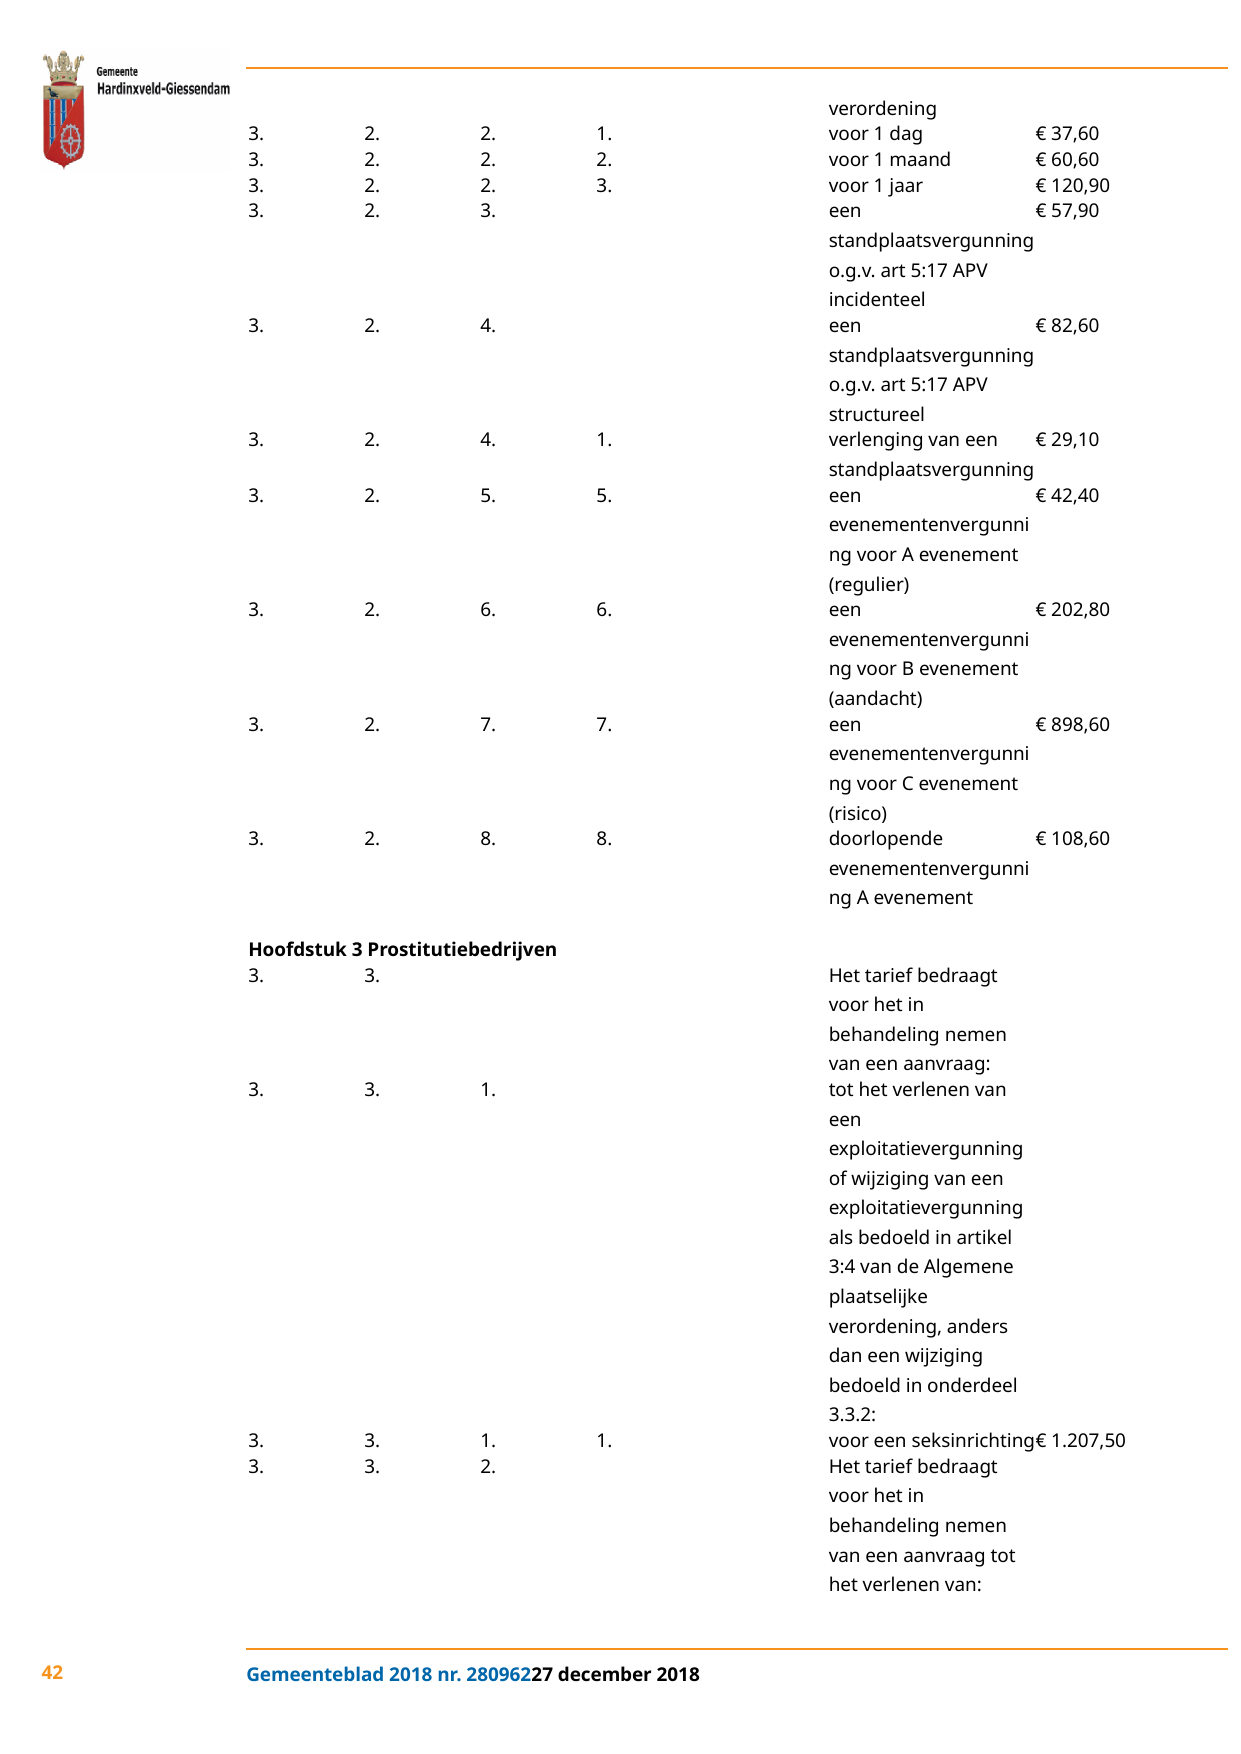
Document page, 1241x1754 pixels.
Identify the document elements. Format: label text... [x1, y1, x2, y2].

table_cell [713, 596, 828, 711]
table_cell 4. [480, 312, 596, 427]
table_cell [1035, 1453, 1152, 1597]
table_cell 3. [248, 1076, 364, 1427]
table_cell 6. [596, 596, 712, 711]
table_cell verlenging van een standplaatsvergunning [829, 427, 1035, 482]
table_cell 1. [480, 1428, 596, 1453]
table_cell [713, 711, 828, 825]
table_cell tot het verlenen van een exploitatievergunning of wijziging van een exploitatievergunning als bedoeld in artikel 3:4 van de Algemene plaatselijke verordening, anders dan een wijziging bedoeld in onderdeel 3.3.2: [829, 1076, 1035, 1427]
table_cell [596, 95, 712, 121]
table_cell 3. [248, 711, 364, 825]
table_cell 8. [596, 825, 712, 910]
table_cell 3. [596, 172, 712, 198]
table_cell 3. [364, 962, 480, 1076]
table_cell [713, 121, 828, 146]
table_cell 2. [364, 312, 480, 427]
table_cell 3. [248, 198, 364, 312]
table_cell € 57,90 [1035, 198, 1152, 312]
table_cell [596, 962, 712, 1076]
table_cell [596, 1453, 712, 1597]
table_cell een evenementenvergunning voor A evenement (regulier) [829, 482, 1035, 596]
table_cell doorlopende evenementenvergunning A evenement [829, 825, 1035, 910]
table_cell 6. [480, 596, 596, 711]
table_cell 2. [596, 146, 712, 172]
table_cell voor 1 maand [829, 146, 1035, 172]
table_cell € 29,10 [1035, 427, 1152, 482]
table_cell [480, 962, 596, 1076]
table_cell 2. [364, 596, 480, 711]
table_cell 2. [480, 172, 596, 198]
table_cell voor een seksinrichting [829, 1428, 1035, 1453]
table_cell 2. [364, 427, 480, 482]
table_cell een standplaatsvergunning o.g.v. art 5:17 APV incidenteel [829, 198, 1035, 312]
table_cell [596, 198, 712, 312]
table_cell 3. [364, 1076, 480, 1427]
table_cell 2. [480, 1453, 596, 1597]
table_cell 7. [480, 711, 596, 825]
table_cell [596, 1076, 712, 1427]
table_cell [713, 825, 828, 910]
table_cell een standplaatsvergunning o.g.v. art 5:17 APV structureel [829, 312, 1035, 427]
table_cell € 82,60 [1035, 312, 1152, 427]
table_cell € 60,60 [1035, 146, 1152, 172]
table_cell [248, 95, 364, 121]
table_cell [1035, 95, 1152, 121]
table_cell € 108,60 [1035, 825, 1152, 910]
table_cell 2. [364, 198, 480, 312]
table_cell [713, 482, 828, 596]
table_cell [713, 95, 828, 121]
table_cell 3. [364, 1428, 480, 1453]
table_cell [713, 198, 828, 312]
picture [41, 47, 231, 172]
table_cell 3. [248, 427, 364, 482]
table_cell Het tarief bedraagt voor het in behandeling nemen van een aanvraag: [829, 962, 1035, 1076]
table_cell een evenementenvergunning voor C evenement (risico) [829, 711, 1035, 825]
table_cell [713, 427, 828, 482]
table_cell 3. [248, 172, 364, 198]
table_cell 7. [596, 711, 712, 825]
table_cell € 898,60 [1035, 711, 1152, 825]
table_cell € 1.207,50 [1035, 1428, 1152, 1453]
table_cell Hoofdstuk 3 Prostitutiebedrijven [248, 936, 1152, 962]
table_cell 2. [480, 121, 596, 146]
table_cell [1035, 1076, 1152, 1427]
table_cell [364, 95, 480, 121]
table_cell € 120,90 [1035, 172, 1152, 198]
table_cell 3. [248, 962, 364, 1076]
table_cell 3. [248, 1453, 364, 1597]
table_cell 1. [596, 121, 712, 146]
table_cell € 37,60 [1035, 121, 1152, 146]
table_cell [1035, 962, 1152, 1076]
table_cell 3. [248, 121, 364, 146]
table_cell [713, 1076, 828, 1427]
table_cell 3. [248, 312, 364, 427]
table_cell 3. [248, 825, 364, 910]
table_cell voor 1 jaar [829, 172, 1035, 198]
table_cell 5. [480, 482, 596, 596]
table_cell 4. [480, 427, 596, 482]
table_cell 1. [596, 1428, 712, 1453]
table_cell [713, 962, 828, 1076]
table_cell 2. [480, 146, 596, 172]
table_cell 1. [480, 1076, 596, 1427]
table_cell Het tarief bedraagt voor het in behandeling nemen van een aanvraag tot het verlenen van: [829, 1453, 1035, 1597]
table_cell [713, 172, 828, 198]
table_cell [480, 95, 596, 121]
table_cell 1. [596, 427, 712, 482]
table_cell [713, 146, 828, 172]
table_cell verordening [829, 95, 1035, 121]
table_cell [248, 910, 1152, 936]
table_cell 2. [364, 825, 480, 910]
table_cell 2. [364, 482, 480, 596]
table_cell [713, 1453, 828, 1597]
table_cell 3. [248, 482, 364, 596]
table_cell [596, 312, 712, 427]
table_cell 3. [248, 596, 364, 711]
table_cell 2. [364, 121, 480, 146]
table_cell 2. [364, 172, 480, 198]
table_cell 2. [364, 711, 480, 825]
table_cell een evenementenvergunning voor B evenement (aandacht) [829, 596, 1035, 711]
table_cell 3. [480, 198, 596, 312]
table_cell 8. [480, 825, 596, 910]
table_cell 3. [248, 146, 364, 172]
table_cell € 42,40 [1035, 482, 1152, 596]
table_cell [713, 1428, 828, 1453]
table_cell 3. [248, 1428, 364, 1453]
table_cell voor 1 dag [829, 121, 1035, 146]
table_cell € 202,80 [1035, 596, 1152, 711]
table_cell [713, 312, 828, 427]
table_cell 2. [364, 146, 480, 172]
table_cell 5. [596, 482, 712, 596]
table_cell 3. [364, 1453, 480, 1597]
